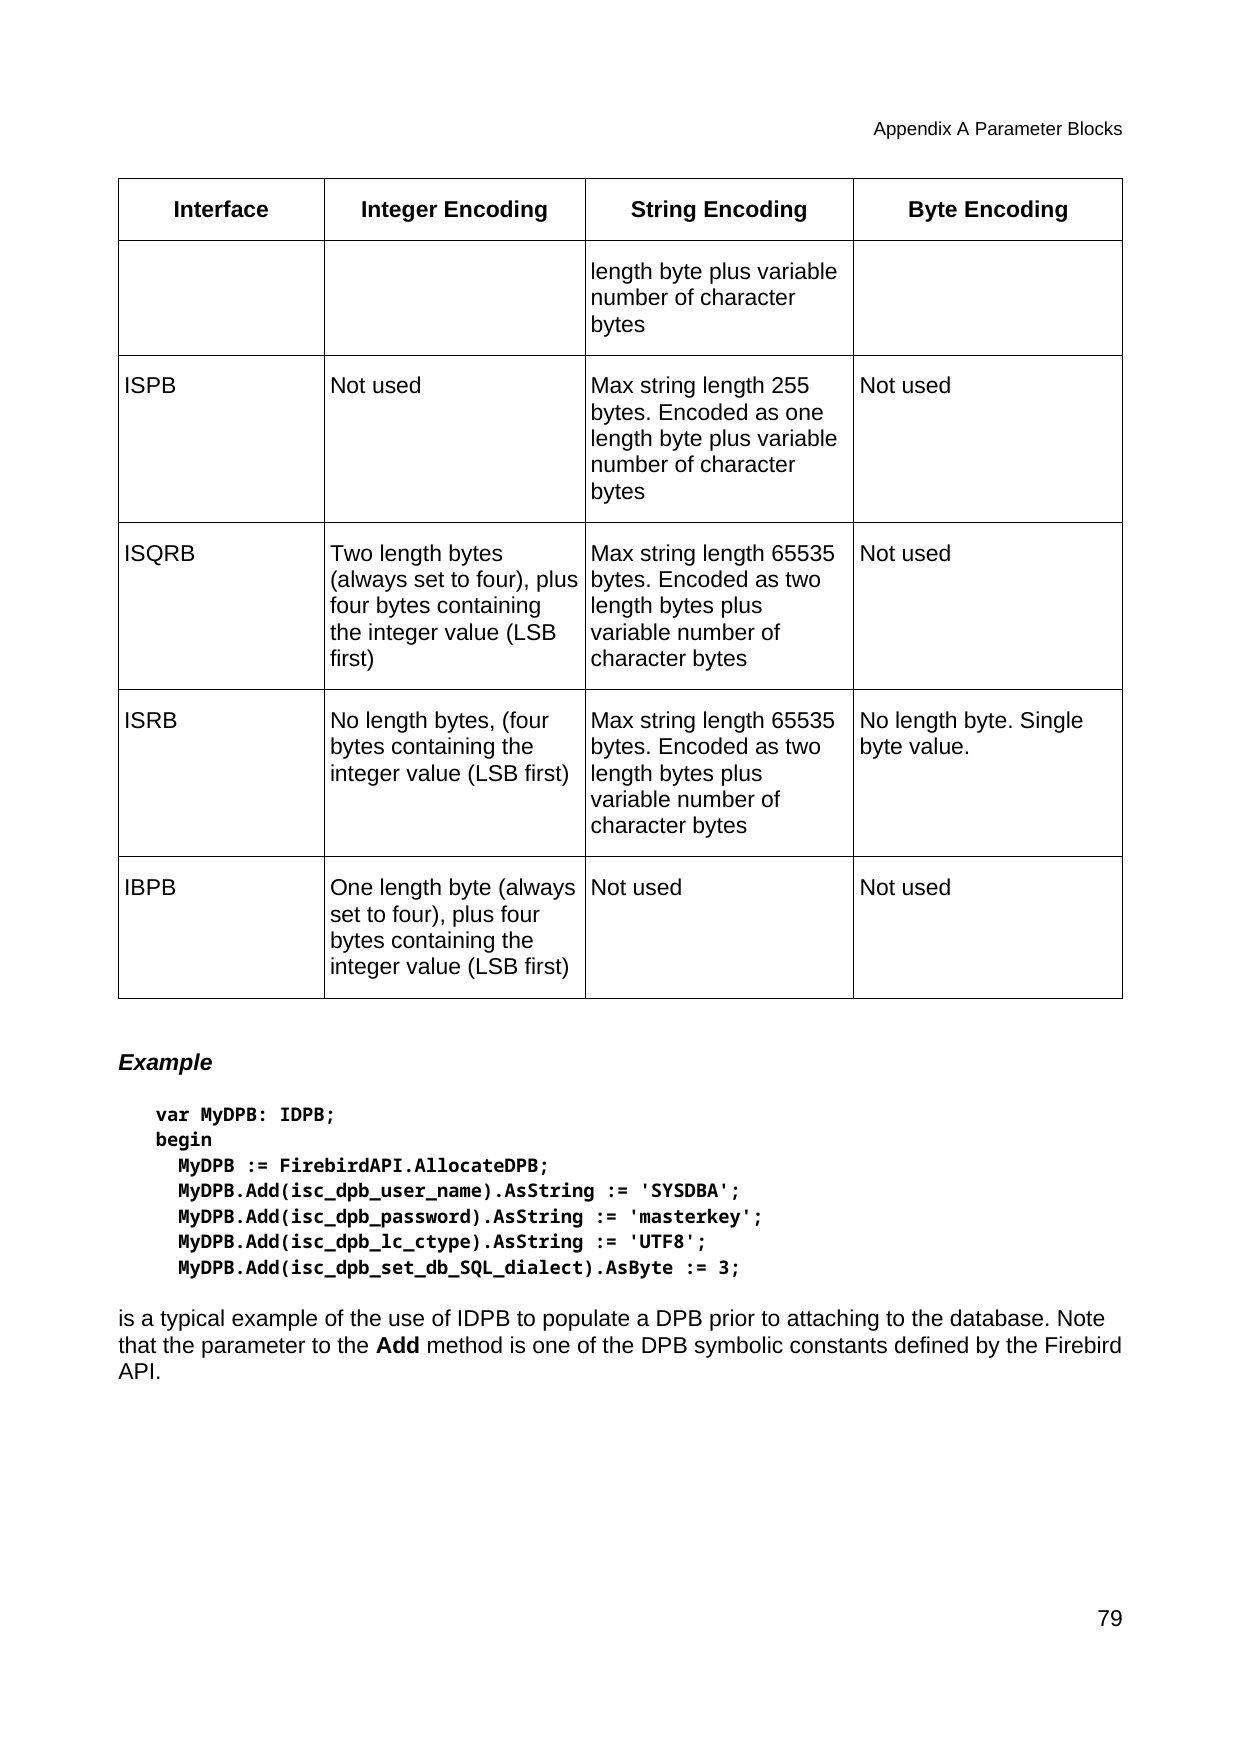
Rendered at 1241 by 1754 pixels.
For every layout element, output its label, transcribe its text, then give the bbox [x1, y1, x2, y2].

table_cell IBPB [119, 857, 324, 997]
table_cell ISQRB [119, 523, 324, 689]
table_cell ISPB [119, 356, 324, 522]
table_cell Max string length 65535 bytes. Encoded as two length bytes plus variable number of character bytes [586, 690, 853, 856]
table_cell [854, 241, 1122, 354]
text Example [118, 1049, 1122, 1076]
text is a typical example of the use of IDPB to populate a DPB prior to attaching to the database. Note that the parameter to the Add method is one of the DPB symbolic constants defined by the Firebird API. [118, 1305, 1122, 1384]
table_cell No length byte. Single byte value. [854, 690, 1122, 856]
text var MyDPB: IDPB; [156, 1101, 1122, 1127]
table_cell No length bytes, (four bytes containing the integer value (LSB first) [325, 690, 585, 856]
table_cell [325, 241, 585, 354]
table_cell Not used [325, 356, 585, 522]
text MyDPB.Add(isc_dpb_password).AsString := 'masterkey'; [156, 1203, 1122, 1229]
table_cell [119, 241, 324, 354]
table_header String Encoding [586, 179, 853, 240]
table_cell Max string length 65535 bytes. Encoded as two length bytes plus variable number of character bytes [586, 523, 853, 689]
table_header Byte Encoding [854, 179, 1122, 240]
text MyDPB := FirebirdAPI.AllocateDPB; [156, 1152, 1122, 1178]
text MyDPB.Add(isc_dpb_set_db_SQL_dialect).AsByte := 3; [156, 1254, 1122, 1280]
table_cell Not used [586, 857, 853, 997]
text MyDPB.Add(isc_dpb_lc_ctype).AsString := 'UTF8'; [156, 1229, 1122, 1254]
table_cell One length byte (always set to four), plus four bytes containing the integer value (LSB first) [325, 857, 585, 997]
table_header Integer Encoding [325, 179, 585, 240]
table_cell Not used [854, 857, 1122, 997]
text begin [156, 1127, 1122, 1152]
text MyDPB.Add(isc_dpb_user_name).AsString := 'SYSDBA'; [156, 1178, 1122, 1203]
table_cell length byte plus variable number of character bytes [586, 241, 853, 354]
table_header Interface [119, 179, 324, 240]
table_cell ISRB [119, 690, 324, 856]
table_cell Not used [854, 356, 1122, 522]
table_cell Not used [854, 523, 1122, 689]
table_cell Two length bytes (always set to four), plus four bytes containing the integer value (LSB first) [325, 523, 585, 689]
table_cell Max string length 255 bytes. Encoded as one length byte plus variable number of character bytes [586, 356, 853, 522]
